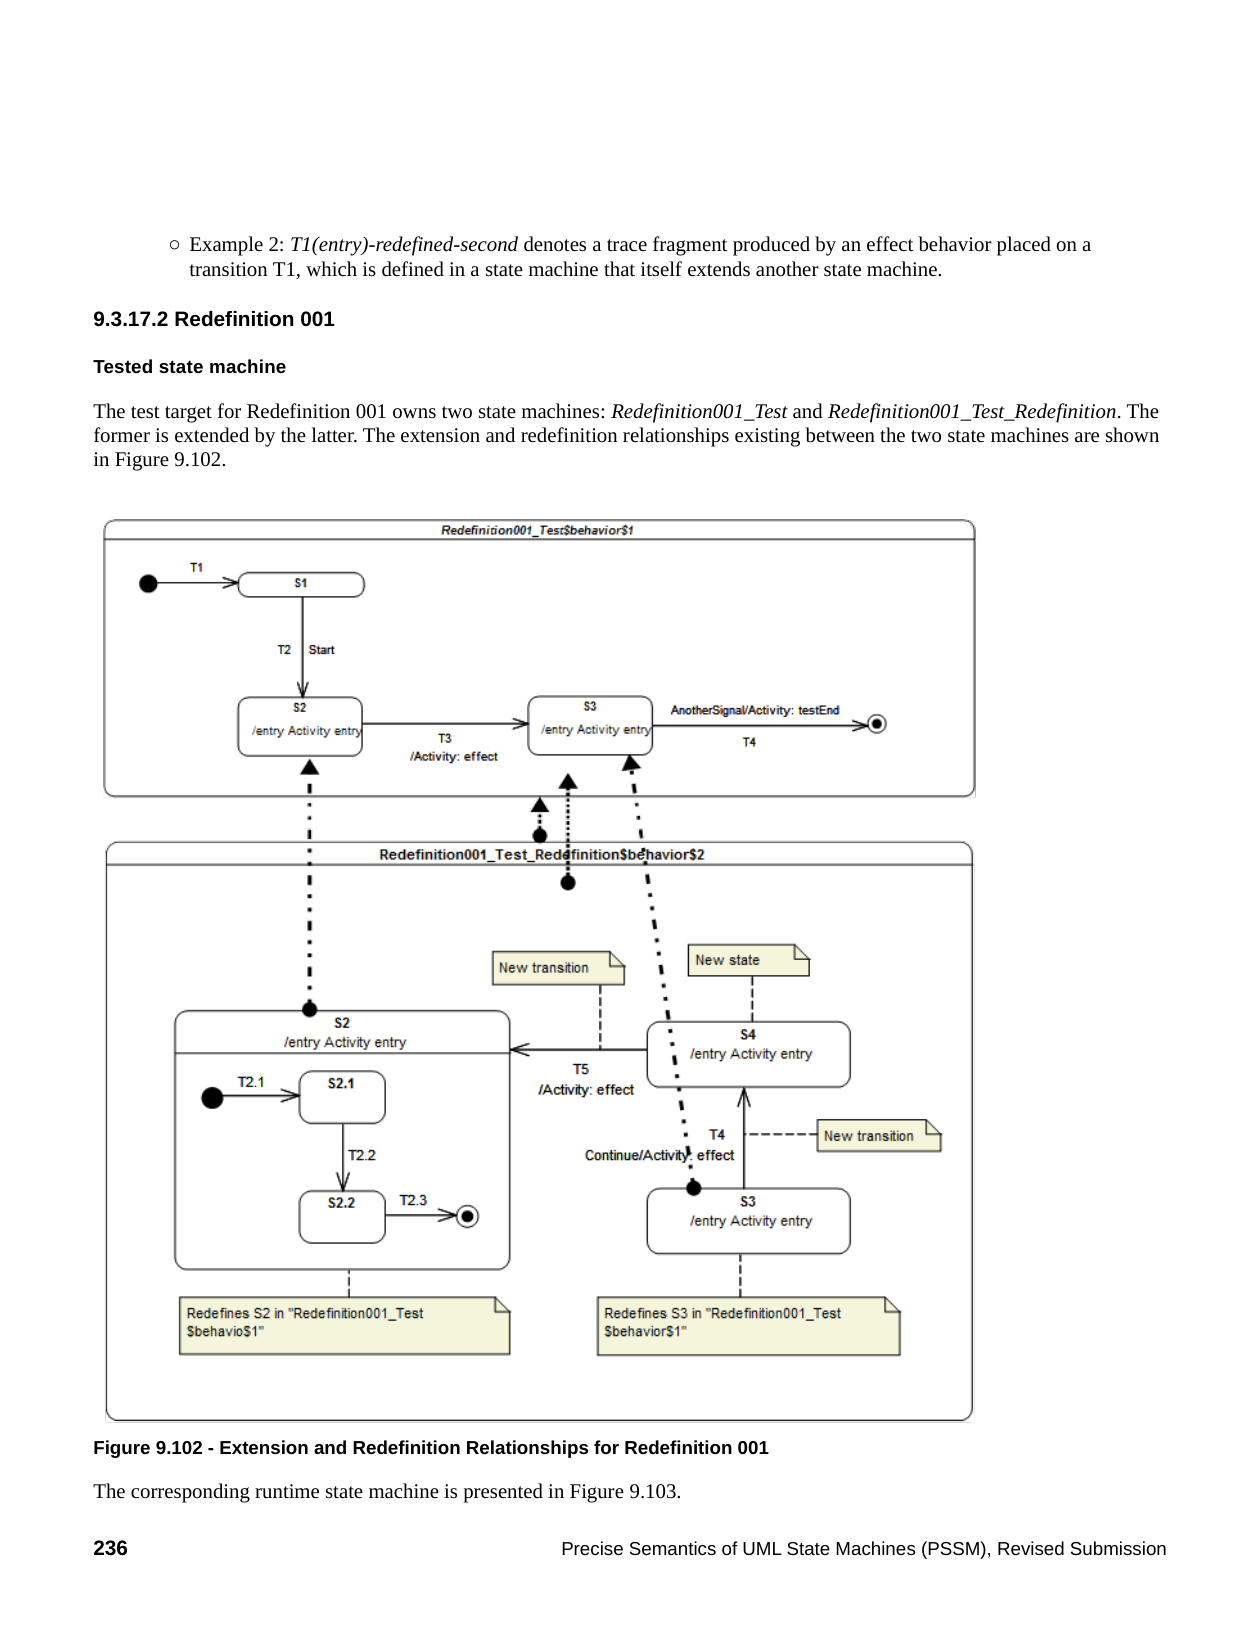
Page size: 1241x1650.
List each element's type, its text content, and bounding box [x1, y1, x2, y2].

subtitle Redefinition 001 [93, 306, 1164, 331]
text The corresponding runtime state machine is presented in Figure 9.103. [93, 1434, 1164, 1503]
subtitle Tested state machine [93, 356, 1164, 378]
text The test target for Redefinition 001 owns two state machines: Redefinition001_Test and Redefinition001_Test_Redefinition. The former is extended by the latter. The extension and redefinition relationships existing between the two state machines are shown in Figure 9.102. [93, 399, 1164, 471]
list Example 2: T1(entry)-redefined-second denotes a trace fragment produced by an effect behavior placed on a transition T1, which is defined in a state machine that itself extends another state machine. [168, 231, 1164, 281]
text Figure 9.102 - Extension and Redefinition Relationships for Redefinition 001 [93, 1434, 985, 1458]
picture [93, 509, 986, 1434]
